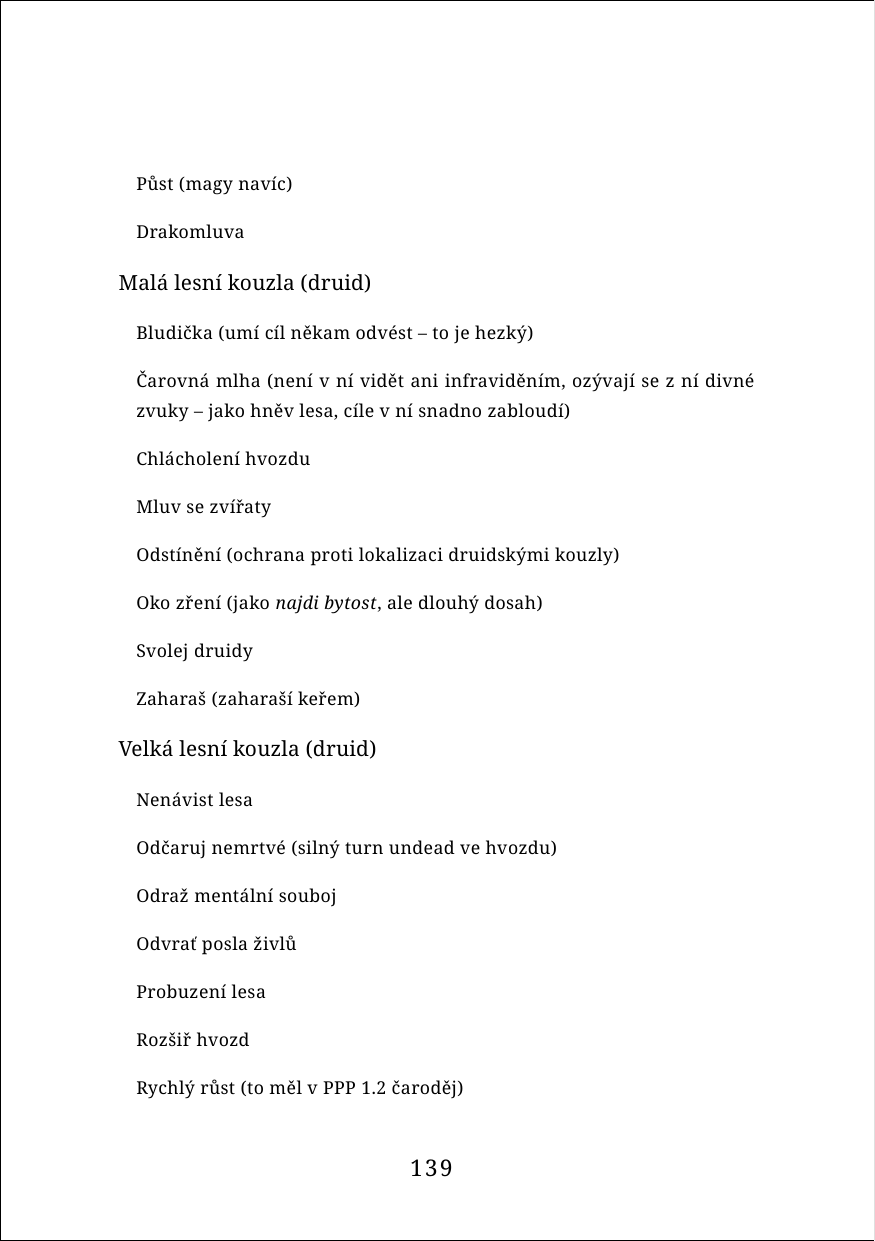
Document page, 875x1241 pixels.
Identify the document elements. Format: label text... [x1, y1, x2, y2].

text Mluv se zvířaty [136, 495, 756, 519]
text Odraž mentální souboj [136, 883, 756, 908]
text Rozšiř hvozd [136, 1027, 756, 1051]
text Probuzení lesa [136, 979, 756, 1003]
text Půst (magy navíc) [136, 172, 756, 196]
text Svolej druidy [136, 638, 756, 663]
text Odvrať posla živlů [136, 931, 756, 956]
text Velká lesní kouzla (druid) [118, 734, 756, 763]
text Malá lesní kouzla (druid) [118, 268, 756, 296]
text Nenávist lesa [136, 788, 756, 812]
text Zaharaš (zaharaší keřem) [136, 686, 756, 711]
text Odstínění (ochrana proti lokalizaci druidskými kouzly) [136, 543, 756, 567]
text Čarovná mlha (není v ní vidět ani infraviděním, ozývají se z ní divné zvuky – jako hněv lesa, cíle v ní snadno zabloudí) [136, 369, 756, 423]
text Odčaruj nemrtvé (silný turn undead ve hvozdu) [136, 836, 756, 860]
text Bludička (umí cíl někam odvést – to je hezký) [136, 321, 756, 345]
text Drakomluva [136, 220, 756, 244]
text Oko zření (jako najdi bytost, ale dlouhý dosah) [136, 591, 756, 615]
text Rychlý růst (to měl v PPP 1.2 čaroděj) [136, 1075, 756, 1099]
text Chlácholení hvozdu [136, 447, 756, 471]
